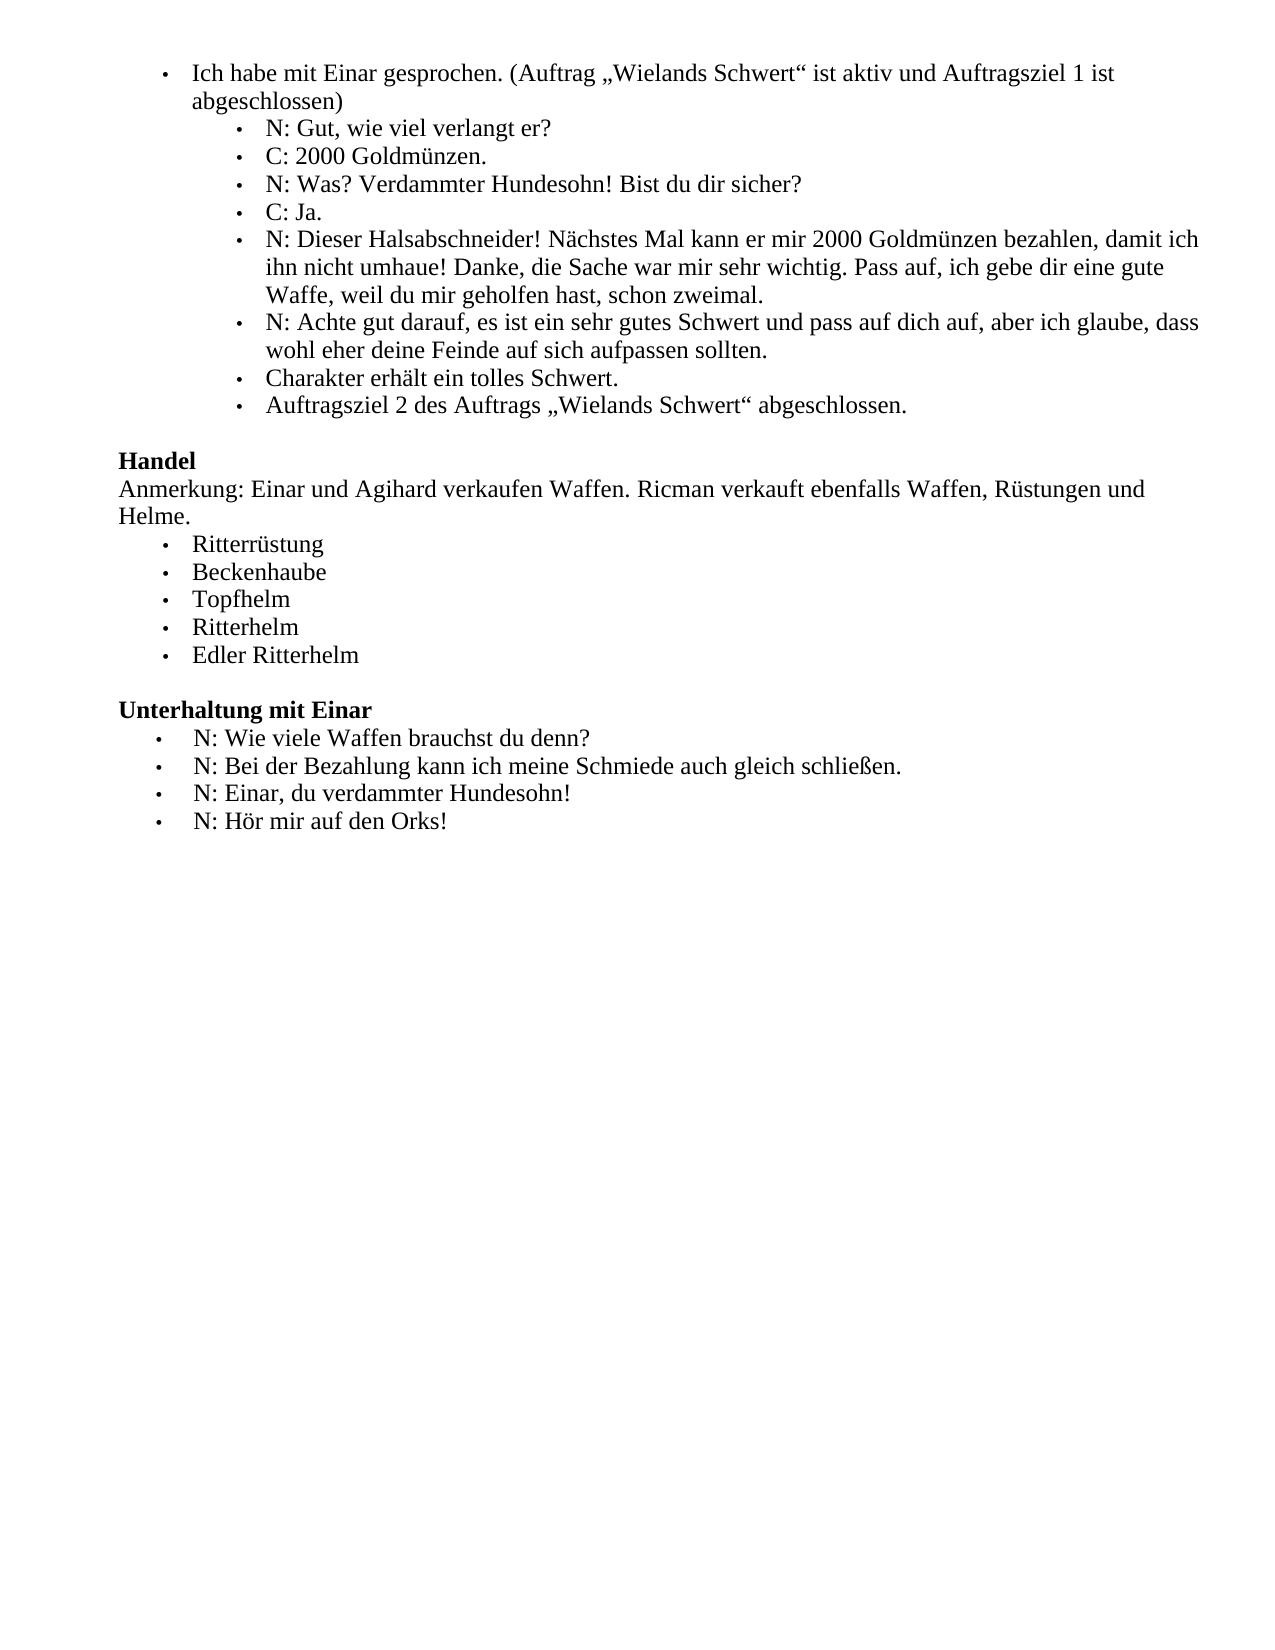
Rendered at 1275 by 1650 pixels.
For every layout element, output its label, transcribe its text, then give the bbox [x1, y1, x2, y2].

list N: Bei der Bezahlung kann ich meine Schmiede auch gleich schließen. [156, 752, 1216, 779]
list N: Gut, wie viel verlangt er? [236, 114, 1216, 142]
list N: Wie viele Waffen brauchst du denn? [156, 724, 1216, 752]
list N: Hör mir auf den Orks! [156, 807, 1216, 835]
list Auftragsziel 2 des Auftrags „Wielands Schwert“ abgeschlossen. [236, 392, 1216, 419]
list Charakter erhält ein tolles Schwert. [236, 364, 1216, 392]
list Topfhelm [162, 586, 1216, 613]
list C: Ja. [236, 198, 1216, 225]
text Handel Anmerkung: Einar und Agihard verkaufen Waffen. Ricman verkauft ebenfalls Waffen, Rüstungen und Helme. [118, 419, 1216, 530]
list Ich habe mit Einar gesprochen. (Auftrag „Wielands Schwert“ ist aktiv und Auftragsziel 1 ist abgeschlossen) [162, 59, 1216, 114]
list N: Einar, du verdammter Hundesohn! [156, 779, 1216, 807]
list Ritterhelm [162, 613, 1216, 641]
list Beckenhaube [162, 558, 1216, 586]
list N: Achte gut darauf, es ist ein sehr gutes Schwert und pass auf dich auf, aber ich glaube, dass wohl eher deine Feinde auf sich aufpassen sollten. [236, 308, 1216, 364]
list C: 2000 Goldmünzen. [236, 142, 1216, 170]
list Edler Ritterhelm [162, 641, 1216, 669]
text Unterhaltung mit Einar [118, 696, 1216, 724]
list N: Dieser Halsabschneider! Nächstes Mal kann er mir 2000 Goldmünzen bezahlen, damit ich ihn nicht umhaue! Danke, die Sache war mir sehr wichtig. Pass auf, ich gebe dir eine gute Waffe, weil du mir geholfen hast, schon zweimal. [236, 225, 1216, 308]
list Ritterrüstung [162, 530, 1216, 558]
list N: Was? Verdammter Hundesohn! Bist du dir sicher? [236, 170, 1216, 198]
